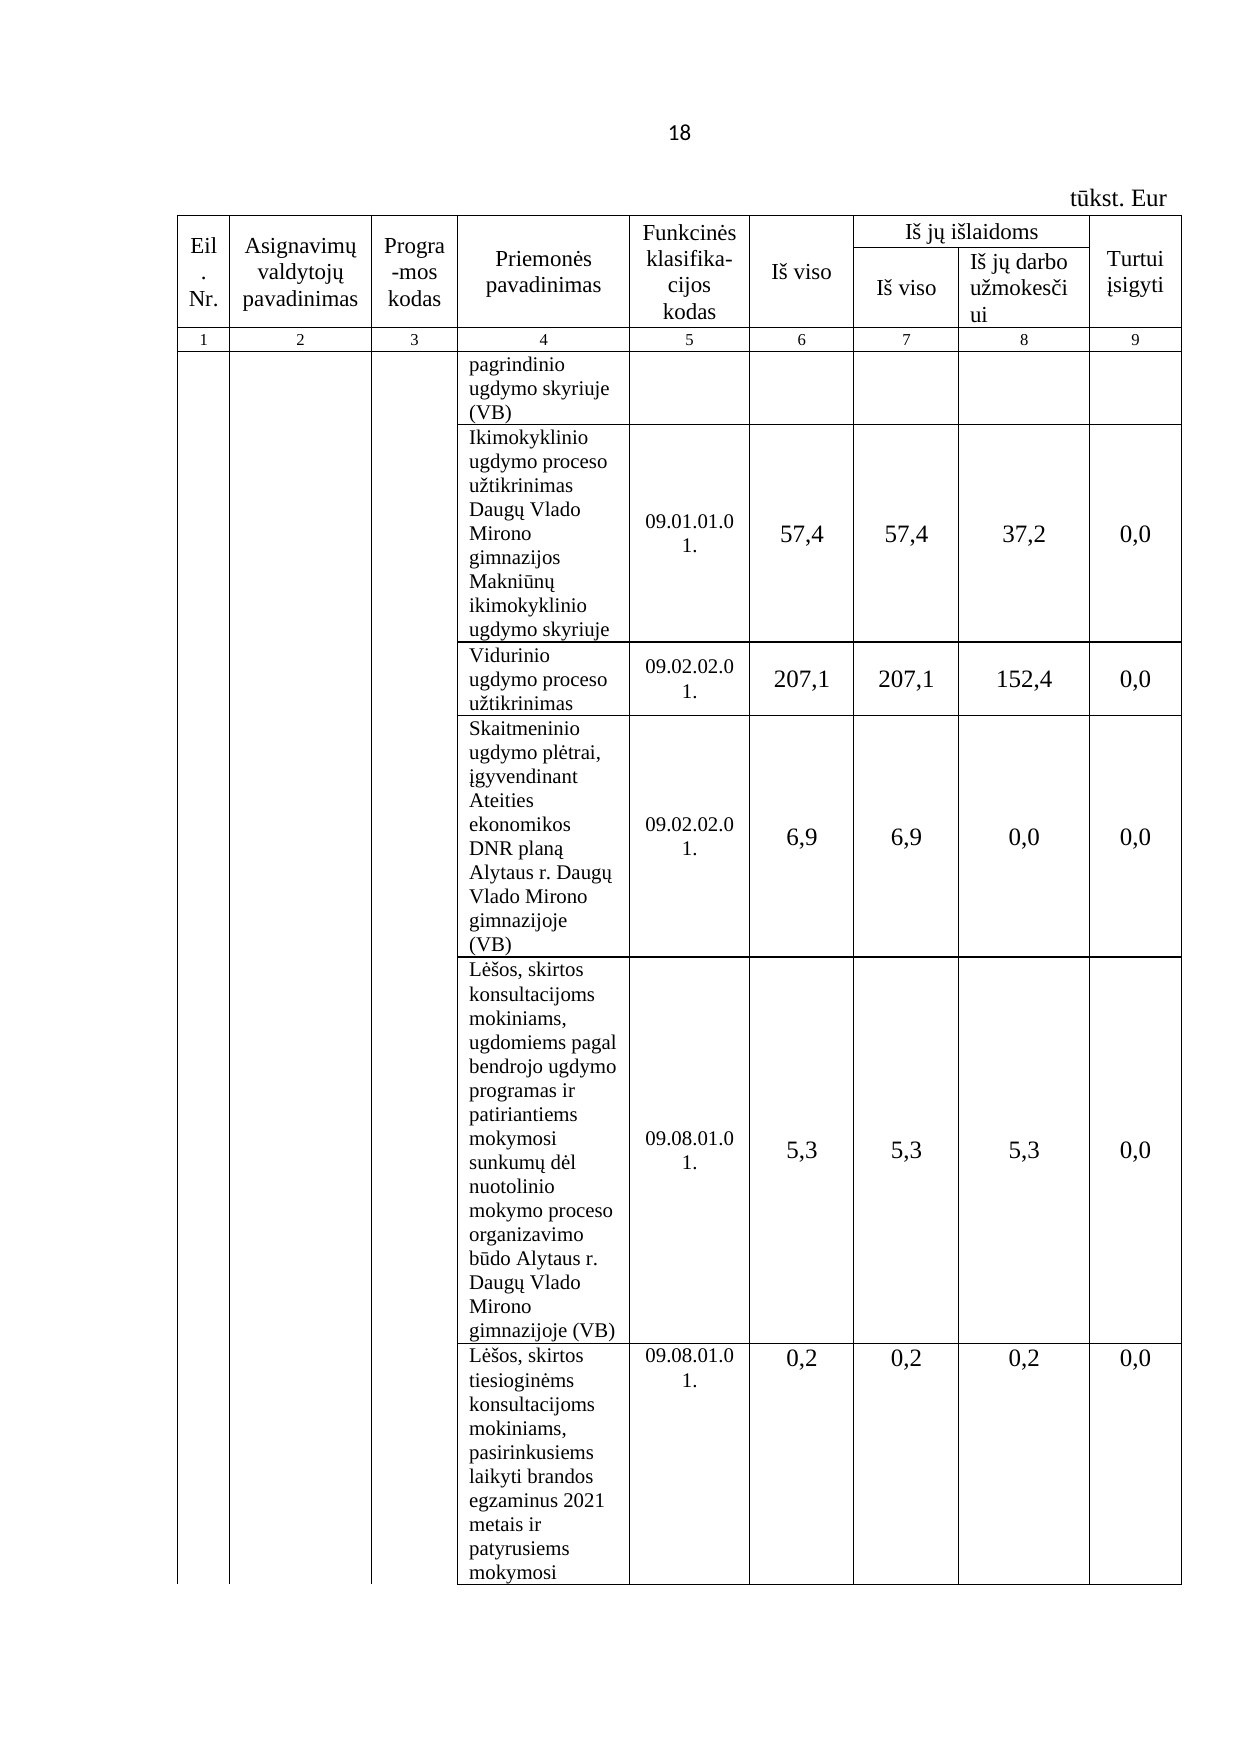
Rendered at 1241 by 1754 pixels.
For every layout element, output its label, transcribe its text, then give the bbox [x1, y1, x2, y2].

table_cell Ikimokyklinio ugdymo proceso užtikrinimas Daugų Vlado Mirono gimnazijos Makniūnų ikimokyklinio ugdymo skyriuje [458, 425, 629, 641]
table_cell 09.08.01.01. [630, 1344, 749, 1584]
table_header tūkst. Eur [959, 180, 1181, 214]
table_cell 0,2 [959, 1344, 1089, 1584]
table_cell 0,0 [1090, 425, 1181, 641]
table_cell 7 [854, 328, 958, 351]
table_cell [372, 352, 457, 1584]
table_cell 5,3 [959, 958, 1089, 1342]
table_cell [1090, 352, 1181, 424]
table_cell Skaitmeninio ugdymo plėtrai, įgyvendinant Ateities ekonomikos DNR planą Alytaus r. Daugų Vlado Mirono gimnazijoje (VB) [458, 716, 629, 956]
table_cell Iš viso [854, 248, 958, 327]
table_cell 207,1 [854, 643, 958, 715]
table_cell 57,4 [750, 425, 853, 641]
table_header [630, 180, 749, 214]
table_cell [630, 352, 749, 424]
table_cell [854, 352, 958, 424]
table_cell [178, 352, 229, 1584]
table_header [177, 180, 230, 214]
table_cell [750, 352, 853, 424]
table_cell Iš viso [750, 216, 853, 327]
table_cell 37,2 [959, 425, 1089, 641]
table_cell 5,3 [854, 958, 958, 1342]
table_cell Eil. Nr. [178, 216, 229, 327]
table_header [854, 180, 958, 214]
table_cell 6,9 [750, 716, 853, 956]
table_cell 6 [750, 328, 853, 351]
table_cell 5 [630, 328, 749, 351]
table_header [458, 180, 629, 214]
table_cell 57,4 [854, 425, 958, 641]
table_header [230, 180, 371, 214]
table_cell Iš jų darbo užmokesčiui [959, 248, 1089, 327]
table_cell 0,0 [1090, 1344, 1181, 1584]
table_cell [959, 352, 1089, 424]
table_cell Priemonės pavadinimas [458, 216, 629, 327]
table_cell 9 [1090, 328, 1181, 351]
table_cell 0,0 [1090, 716, 1181, 956]
table_cell 0,0 [959, 716, 1089, 956]
table_header [371, 180, 458, 214]
table_cell 6,9 [854, 716, 958, 956]
table_cell 0,0 [1090, 643, 1181, 715]
table_cell 3 [372, 328, 457, 351]
table_cell 0,2 [750, 1344, 853, 1584]
table_cell [230, 352, 371, 1584]
table_cell 8 [959, 328, 1089, 351]
table_cell Vidurinio ugdymo proceso užtikrinimas [458, 643, 629, 715]
table_cell 0,2 [854, 1344, 958, 1584]
table_cell 2 [230, 328, 371, 351]
table_cell 152,4 [959, 643, 1089, 715]
table_cell Funkcinės klasifika-cijos kodas [630, 216, 749, 327]
table_cell 207,1 [750, 643, 853, 715]
table_cell 09.02.02.01. [630, 643, 749, 715]
table_cell Asignavimų valdytojų pavadinimas [230, 216, 371, 327]
table_cell Turtui įsigyti [1090, 216, 1181, 327]
table_cell Lėšos, skirtos tiesioginėms konsultacijoms mokiniams, pasirinkusiems laikyti brandos egzaminus 2021 metais ir patyrusiems mokymosi [458, 1344, 629, 1584]
table_cell pagrindinio ugdymo skyriuje (VB) [458, 352, 629, 424]
table_cell 0,0 [1090, 958, 1181, 1342]
table_cell 09.08.01.01. [630, 958, 749, 1342]
table_cell 09.01.01.01. [630, 425, 749, 641]
table_cell 5,3 [750, 958, 853, 1342]
table_header [749, 180, 854, 214]
table_cell 1 [178, 328, 229, 351]
table_cell 4 [458, 328, 629, 351]
table_cell Lėšos, skirtos konsultacijoms mokiniams, ugdomiems pagal bendrojo ugdymo programas ir patiriantiems mokymosi sunkumų dėl nuotolinio mokymo proceso organizavimo būdo Alytaus r. Daugų Vlado Mirono gimnazijoje (VB) [458, 958, 629, 1342]
table_cell 09.02.02.01. [630, 716, 749, 956]
table_cell Progra-mos kodas [372, 216, 457, 327]
table_cell Iš jų išlaidoms [854, 216, 1089, 247]
